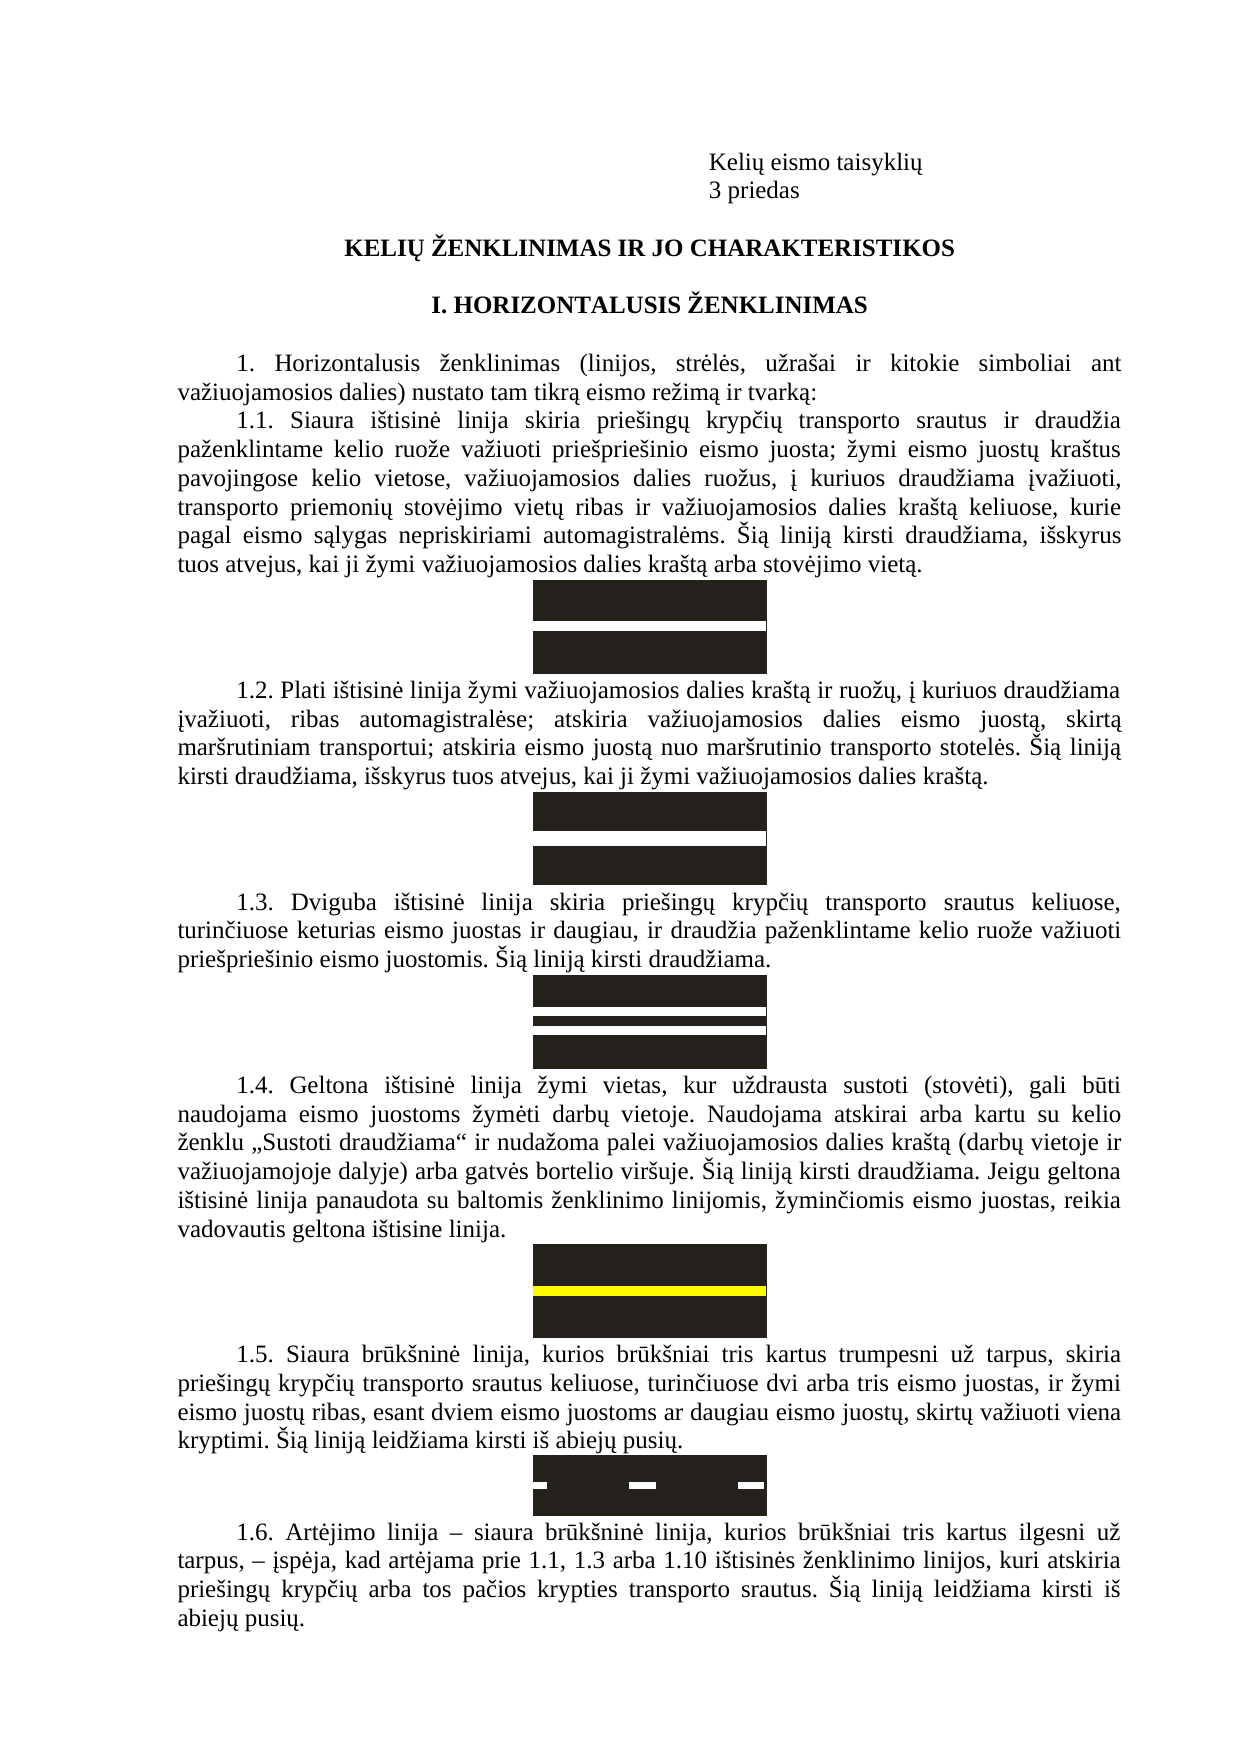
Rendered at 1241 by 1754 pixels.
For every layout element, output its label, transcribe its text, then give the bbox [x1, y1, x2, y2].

text Kelių eismo taisyklių [177, 147, 1122, 176]
text KELIŲ ŽENKLINIMAS IR JO CHARAKTERISTIKOS [177, 233, 1122, 262]
text 1.4. Geltona ištisinė linija žymi vietas, kur uždrausta sustoti (stovėti), gali būti naudojama eismo juostoms žymėti darbų vietoje. Naudojama atskirai arba kartu su kelio ženklu „Sustoti draudžiama“ ir nudažoma palei važiuojamosios dalies kraštą (darbų vietoje ir važiuojamojoje dalyje) arba gatvės bortelio viršuje. Šią liniją kirsti draudžiama. Jeigu geltona ištisinė linija panaudota su baltomis ženklinimo linijomis, žyminčiomis eismo juostas, reikia vadovautis geltona ištisine linija. [177, 1070, 1122, 1242]
text 1.6. Artėjimo linija – siaura brūkšninė linija, kurios brūkšniai tris kartus ilgesni už tarpus, – įspėja, kad artėjama prie 1.1, 1.3 arba 1.10 ištisinės ženklinimo linijos, kuri atskiria priešingų krypčių arba tos pačios krypties transporto srautus. Šią liniją leidžiama kirsti iš abiejų pusių. [177, 1517, 1122, 1632]
text 1.1. Siaura ištisinė linija skiria priešingų krypčių transporto srautus ir draudžia paženklintame kelio ruože važiuoti priešpriešinio eismo juosta; žymi eismo juostų kraštus pavojingose kelio vietose, važiuojamosios dalies ruožus, į kuriuos draudžiama įvažiuoti, transporto priemonių stovėjimo vietų ribas ir važiuojamosios dalies kraštą keliuose, kurie pagal eismo sąlygas nepriskiriami automagistralėms. Šią liniją kirsti draudžiama, išskyrus tuos atvejus, kai ji žymi važiuojamosios dalies kraštą arba stovėjimo vietą. [177, 406, 1122, 578]
text 1.2. Plati ištisinė linija žymi važiuojamosios dalies kraštą ir ruožų, į kuriuos draudžiama įvažiuoti, ribas automagistralėse; atskiria važiuojamosios dalies eismo juostą, skirtą maršrutiniam transportui; atskiria eismo juostą nuo maršrutinio transporto stotelės. Šią liniją kirsti draudžiama, išskyrus tuos atvejus, kai ji žymi važiuojamosios dalies kraštą. [177, 675, 1122, 790]
text 1. Horizontalusis ženklinimas (linijos, strėlės, užrašai ir kitokie simboliai ant važiuojamosios dalies) nustato tam tikrą eismo režimą ir tvarką: [177, 348, 1122, 406]
text 1.5. Siaura brūkšninė linija, kurios brūkšniai tris kartus trumpesni už tarpus, skiria priešingų krypčių transporto srautus keliuose, turinčiuose dvi arba tris eismo juostas, ir žymi eismo juostų ribas, esant dviem eismo juostoms ar daugiau eismo juostų, skirtų važiuoti viena kryptimi. Šią liniją leidžiama kirsti iš abiejų pusių. [177, 1339, 1122, 1454]
text 1.3. Dviguba ištisinė linija skiria priešingų krypčių transporto srautus keliuose, turinčiuose keturias eismo juostas ir daugiau, ir draudžia paženklintame kelio ruože važiuoti priešpriešinio eismo juostomis. Šią liniją kirsti draudžiama. [177, 887, 1122, 973]
text I. HORIZONTALUSIS ŽENKLINIMAS [177, 291, 1122, 319]
text 3 priedas [177, 176, 1122, 204]
